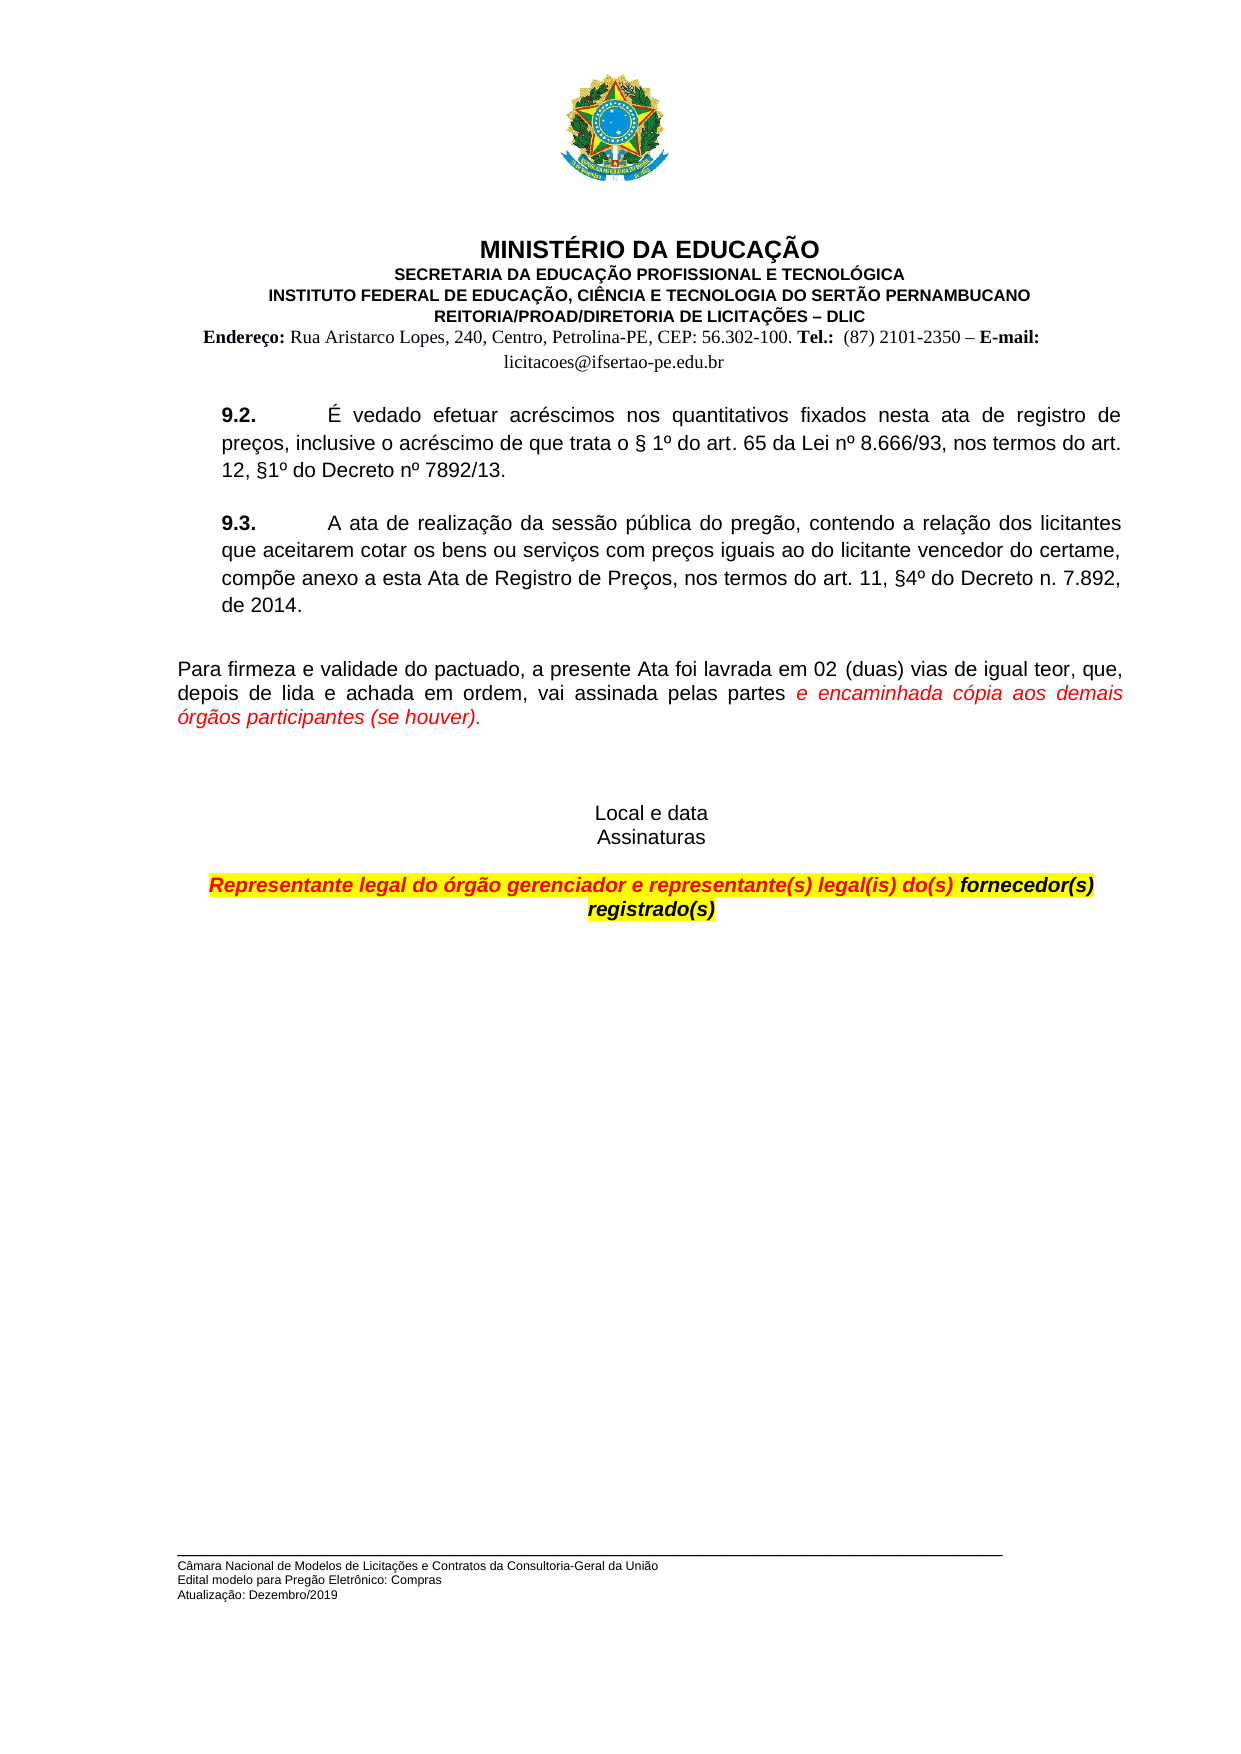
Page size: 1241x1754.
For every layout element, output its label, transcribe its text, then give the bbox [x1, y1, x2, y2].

text Assinaturas [177, 825, 1125, 849]
text Representante legal do órgão gerenciador e representante(s) legal(is) do(s) fornecedor(s) registrado(s) [177, 873, 1125, 921]
picture [560, 74, 669, 181]
text Para firmeza e validade do pactuado, a presente Ata foi lavrada em 02 (duas) vias de igual teor, que, depois de lida e achada em ordem, vai assinada pelas partes e encaminhada cópia aos demais órgãos participantes (se houver). [177, 657, 1124, 729]
text Local e data [177, 801, 1125, 825]
list É vedado efetuar acréscimos nos quantitativos fixados nesta ata de registro de preços, inclusive o acréscimo de que trata o § 1º do art. 65 da Lei nº 8.666/93, nos termos do art. 12, §1º do Decreto nº 7892/13. [221, 403, 1122, 482]
list A ata de realização da sessão pública do pregão, contendo a relação dos licitantes que aceitarem cotar os bens ou serviços com preços iguais ao do licitante vencedor do certame, compõe anexo a esta Ata de Registro de Preços, nos termos do art. 11, §4º do Decreto n. 7.892, de 2014. [221, 511, 1122, 617]
